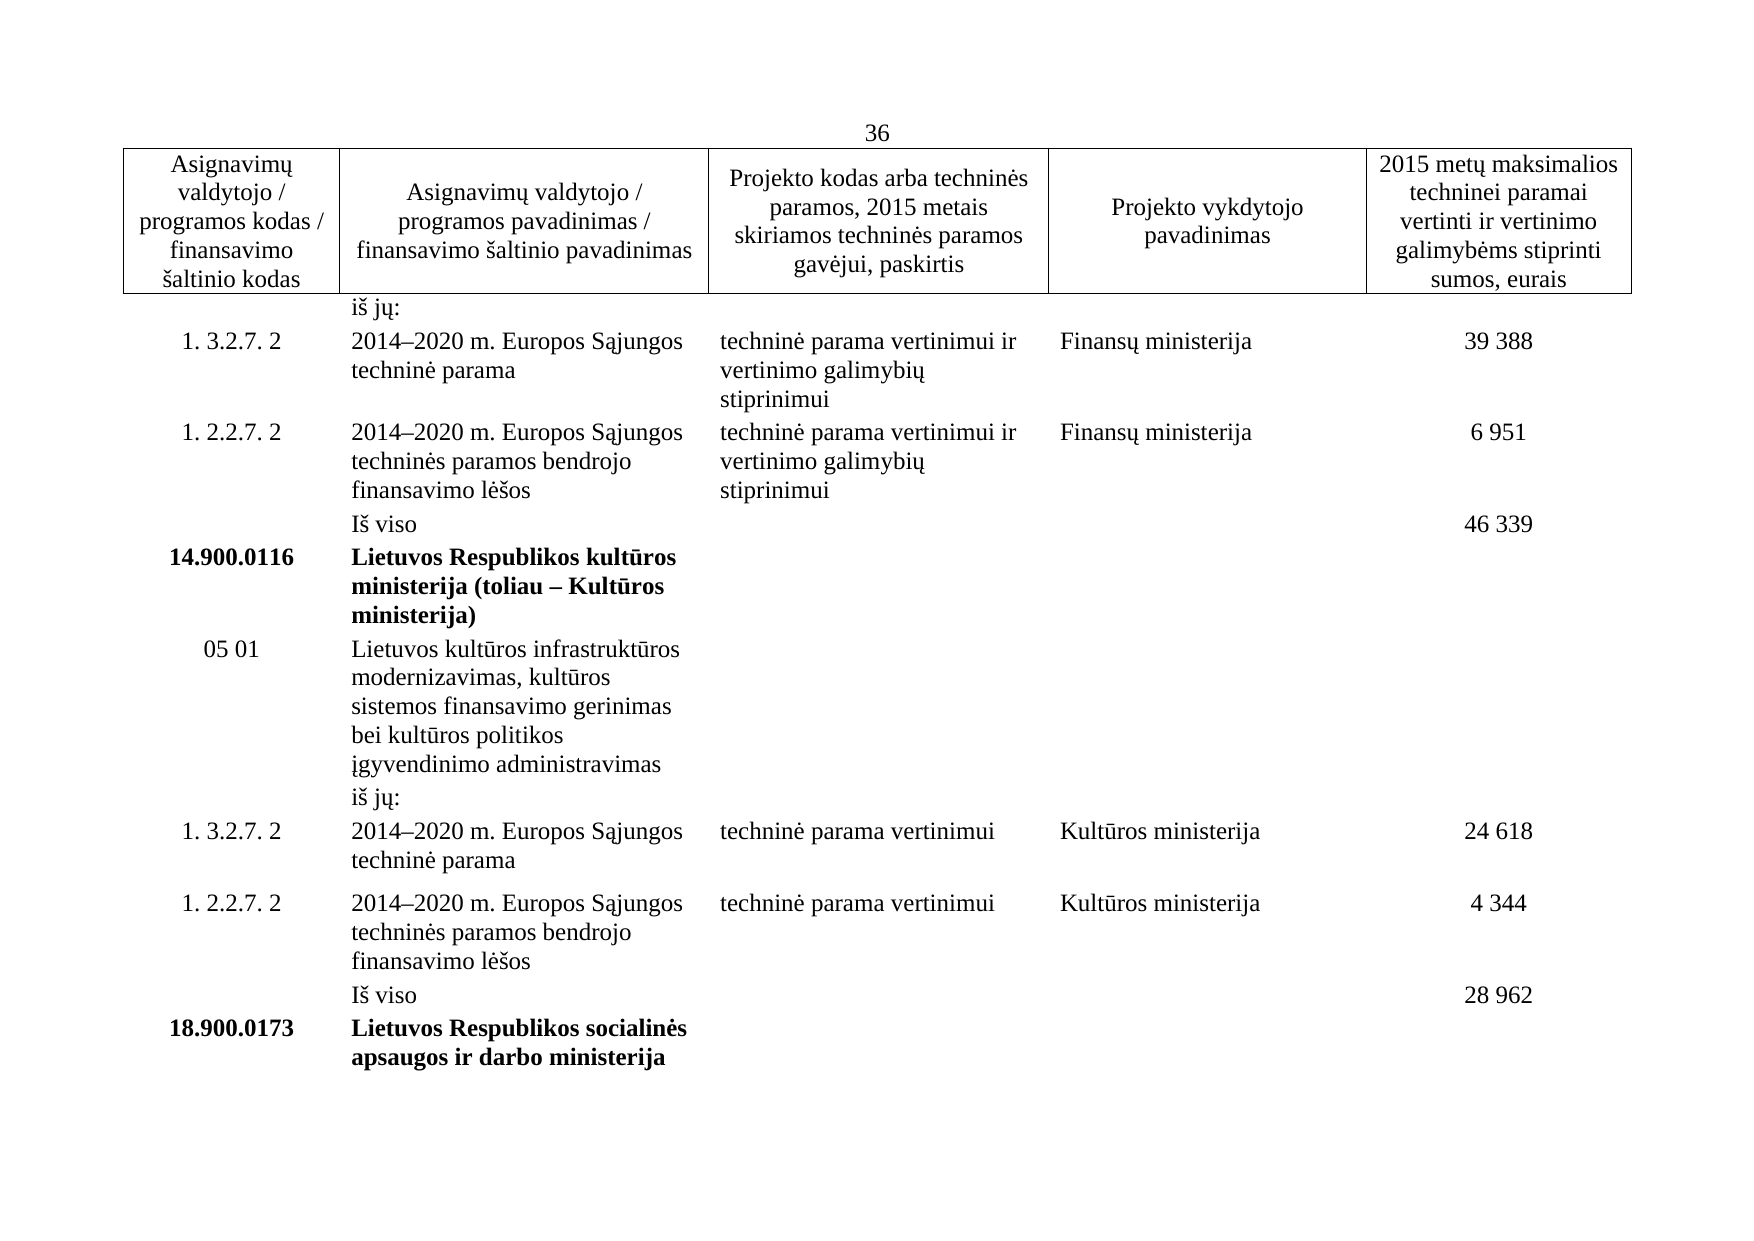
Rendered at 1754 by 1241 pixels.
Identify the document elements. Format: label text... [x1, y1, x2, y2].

table_cell 24 618 [1366, 816, 1631, 888]
table_header Projekto kodas arba techninės paramos, 2015 metais skiriamos techninės paramos gavėjui, paskirtis [709, 149, 1048, 292]
table_cell 1. 3.2.7. 2 [123, 326, 340, 417]
table_cell 1. 3.2.7. 2 [123, 816, 340, 888]
table_cell Lietuvos Respublikos socialinės apsaugos ir darbo ministerija [340, 1014, 709, 1071]
table_cell [1049, 543, 1366, 634]
table_cell 39 388 [1366, 326, 1631, 417]
table_cell [709, 543, 1048, 634]
table_cell [709, 783, 1048, 816]
table_cell 6 951 [1366, 418, 1631, 509]
table_cell Lietuvos Respublikos kultūros ministerija (toliau – Kultūros ministerija) [340, 543, 709, 634]
table_cell [709, 294, 1048, 326]
table_cell Kultūros ministerija [1049, 816, 1366, 888]
table_cell [1049, 634, 1366, 782]
table_cell [123, 980, 340, 1013]
table_cell [709, 980, 1048, 1013]
table_cell 1. 2.2.7. 2 [123, 418, 340, 509]
table_cell 05 01 [123, 634, 340, 782]
table_cell iš jų: [340, 783, 709, 816]
table_cell Iš viso [340, 509, 709, 542]
table_cell [1366, 1014, 1631, 1071]
table_cell 4 344 [1366, 889, 1631, 980]
table_cell [1366, 543, 1631, 634]
table_header Asignavimų valdytojo / programos pavadinimas / finansavimo šaltinio pavadinimas [340, 149, 708, 292]
table_header 2015 metų maksimalios techninei paramai vertinti ir vertinimo galimybėms stiprinti sumos, eurais [1367, 149, 1631, 292]
table_cell [1366, 783, 1631, 816]
table_cell Kultūros ministerija [1049, 889, 1366, 980]
table_cell Lietuvos kultūros infrastruktūros modernizavimas, kultūros sistemos finansavimo gerinimas bei kultūros politikos įgyvendinimo administravimas [340, 634, 709, 782]
table_cell 14.900.0116 [123, 543, 340, 634]
table_cell Iš viso [340, 980, 709, 1013]
table_cell 18.900.0173 [123, 1014, 340, 1071]
table_cell [709, 509, 1048, 542]
table_cell [709, 634, 1048, 782]
table_header Projekto vykdytojo pavadinimas [1049, 149, 1366, 292]
table_cell [123, 509, 340, 542]
table_cell techninė parama vertinimui [709, 889, 1048, 980]
table_cell [709, 1014, 1048, 1071]
table_cell [123, 783, 340, 816]
table_cell [1049, 980, 1366, 1013]
table_cell 46 339 [1366, 509, 1631, 542]
table_cell [1366, 634, 1631, 782]
table_cell 2014–2020 m. Europos Sąjungos techninės paramos bendrojo finansavimo lėšos [340, 889, 709, 980]
table_cell Finansų ministerija [1049, 418, 1366, 509]
table_cell Finansų ministerija [1049, 326, 1366, 417]
table_cell [1049, 783, 1366, 816]
table_header Asignavimų valdytojo / programos kodas / finansavimo šaltinio kodas [124, 149, 339, 292]
table_cell [1049, 294, 1366, 326]
table_cell [1049, 509, 1366, 542]
table_cell techninė parama vertinimui ir vertinimo galimybių stiprinimui [709, 418, 1048, 509]
table_cell techninė parama vertinimui [709, 816, 1048, 888]
table_cell iš jų: [340, 294, 709, 326]
table_cell 28 962 [1366, 980, 1631, 1013]
table_cell [123, 294, 340, 326]
table_cell [1049, 1014, 1366, 1071]
table_cell 1. 2.2.7. 2 [123, 889, 340, 980]
table_cell [1366, 294, 1631, 326]
table_cell 2014–2020 m. Europos Sąjungos techninė parama [340, 816, 709, 888]
table_cell 2014–2020 m. Europos Sąjungos techninės paramos bendrojo finansavimo lėšos [340, 418, 709, 509]
table_cell 2014–2020 m. Europos Sąjungos techninė parama [340, 326, 709, 417]
table_cell techninė parama vertinimui ir vertinimo galimybių stiprinimui [709, 326, 1048, 417]
